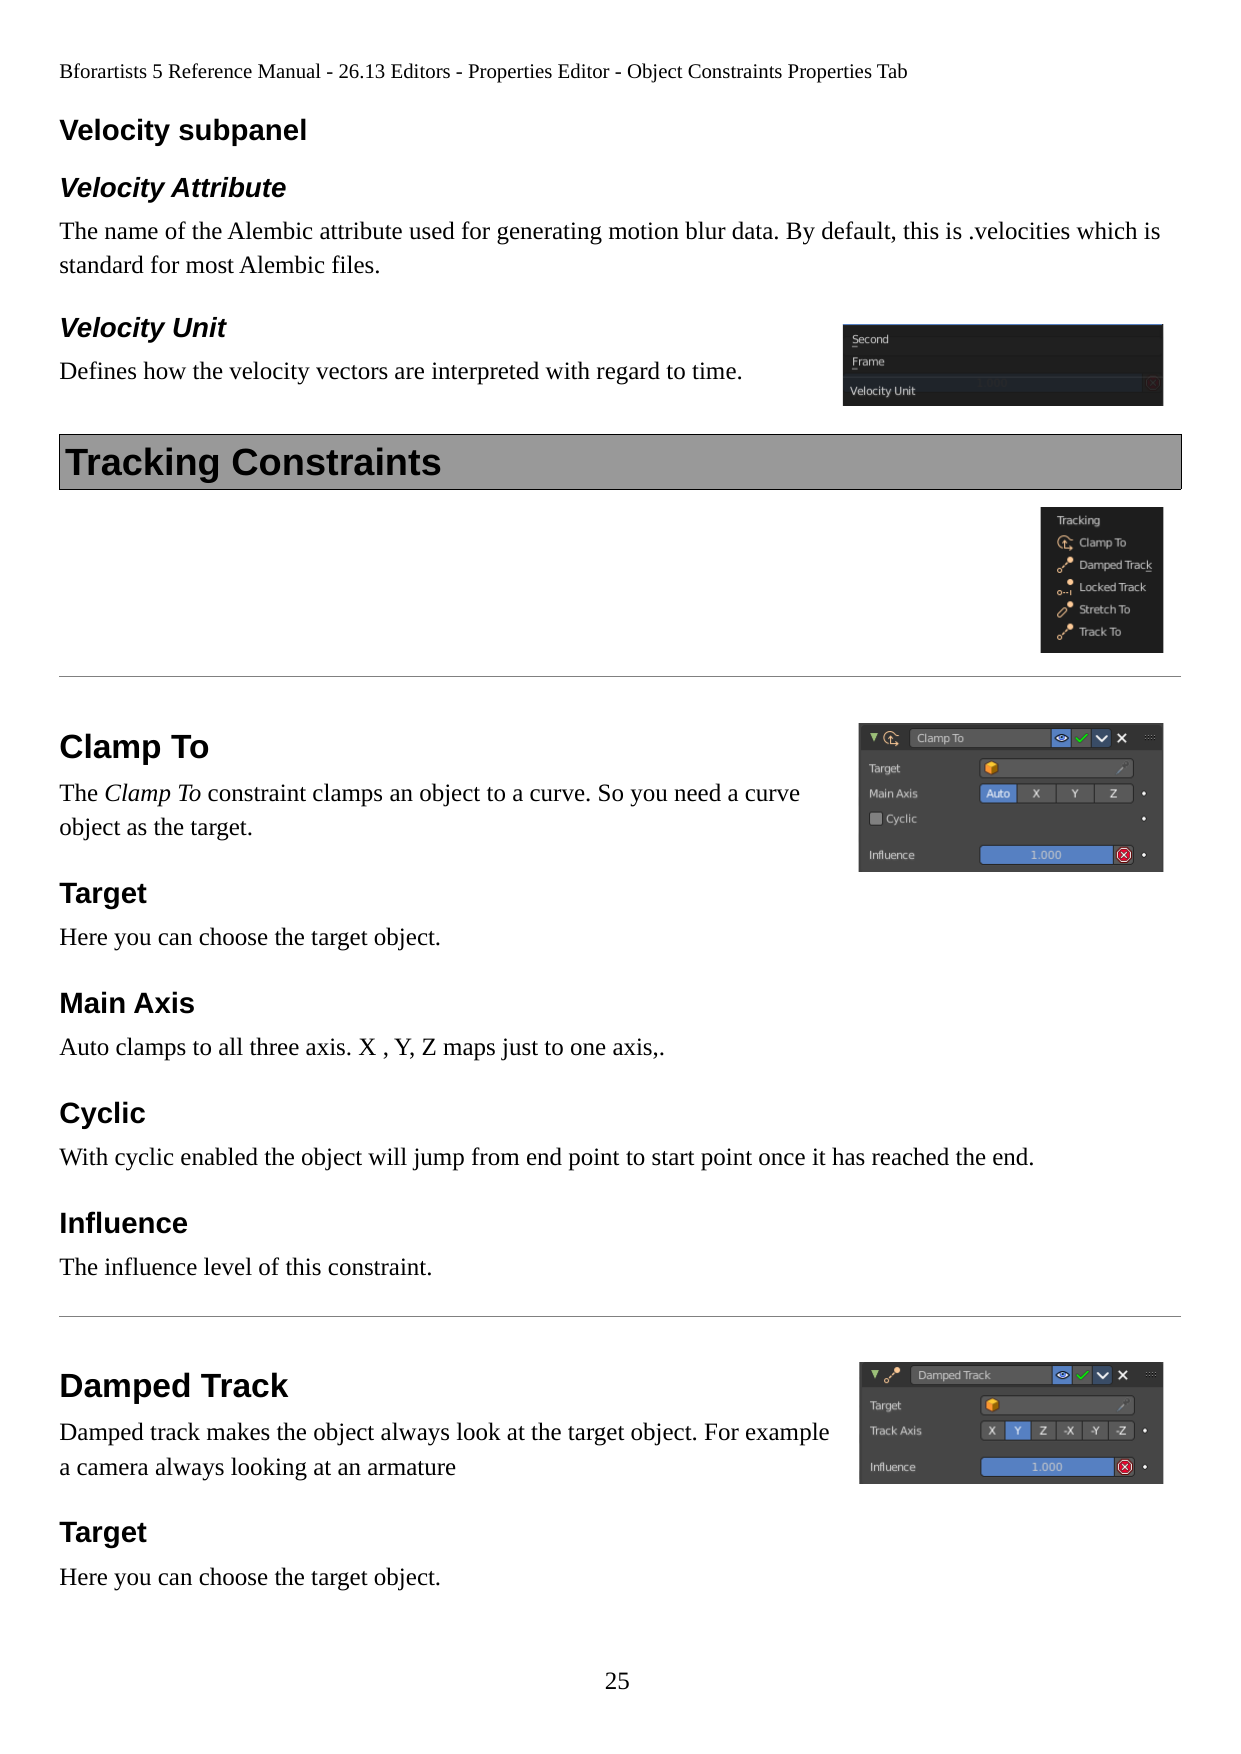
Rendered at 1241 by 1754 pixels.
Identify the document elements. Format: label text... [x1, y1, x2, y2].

picture [842, 324, 1164, 406]
subtitle Velocity Attribute [59, 171, 1181, 203]
picture [858, 723, 1164, 872]
table_header Tracking Constraints [60, 435, 1181, 489]
subtitle [1164, 727, 1181, 765]
text Defines how the velocity vectors are interpreted with regard to time. [59, 356, 842, 385]
subtitle Cyclic [59, 1096, 1181, 1129]
subtitle Clamp To [59, 727, 858, 765]
text The Clamp To constraint clamps an object to a curve. So you need a curve object as the target. [59, 778, 858, 841]
text Damped track makes the object always look at the target object. For example a camera always looking at an armature [59, 1417, 859, 1480]
picture [1040, 507, 1164, 653]
text Auto clamps to all three axis. X , Y, Z maps just to one axis,. [59, 1032, 1181, 1061]
subtitle [1164, 1366, 1181, 1405]
text The influence level of this constraint. [59, 1252, 1181, 1281]
subtitle Target [59, 1515, 1181, 1549]
subtitle Damped Track [59, 1366, 859, 1405]
picture [859, 1362, 1164, 1484]
subtitle Velocity Unit [59, 312, 1181, 344]
text Here you can choose the target object. [59, 1562, 1181, 1590]
text With cyclic enabled the object will jump from end point to start point once it has reached the end. [59, 1142, 1181, 1171]
text The name of the Alembic attribute used for generating motion blur data. By default, this is .velocities which is standard for most Alembic files. [59, 216, 1181, 279]
subtitle Velocity subpanel [59, 113, 1181, 146]
text Here you can choose the target object. [59, 922, 1181, 951]
subtitle Target [59, 876, 1181, 910]
subtitle Influence [59, 1206, 1181, 1239]
subtitle Main Axis [59, 986, 1181, 1020]
